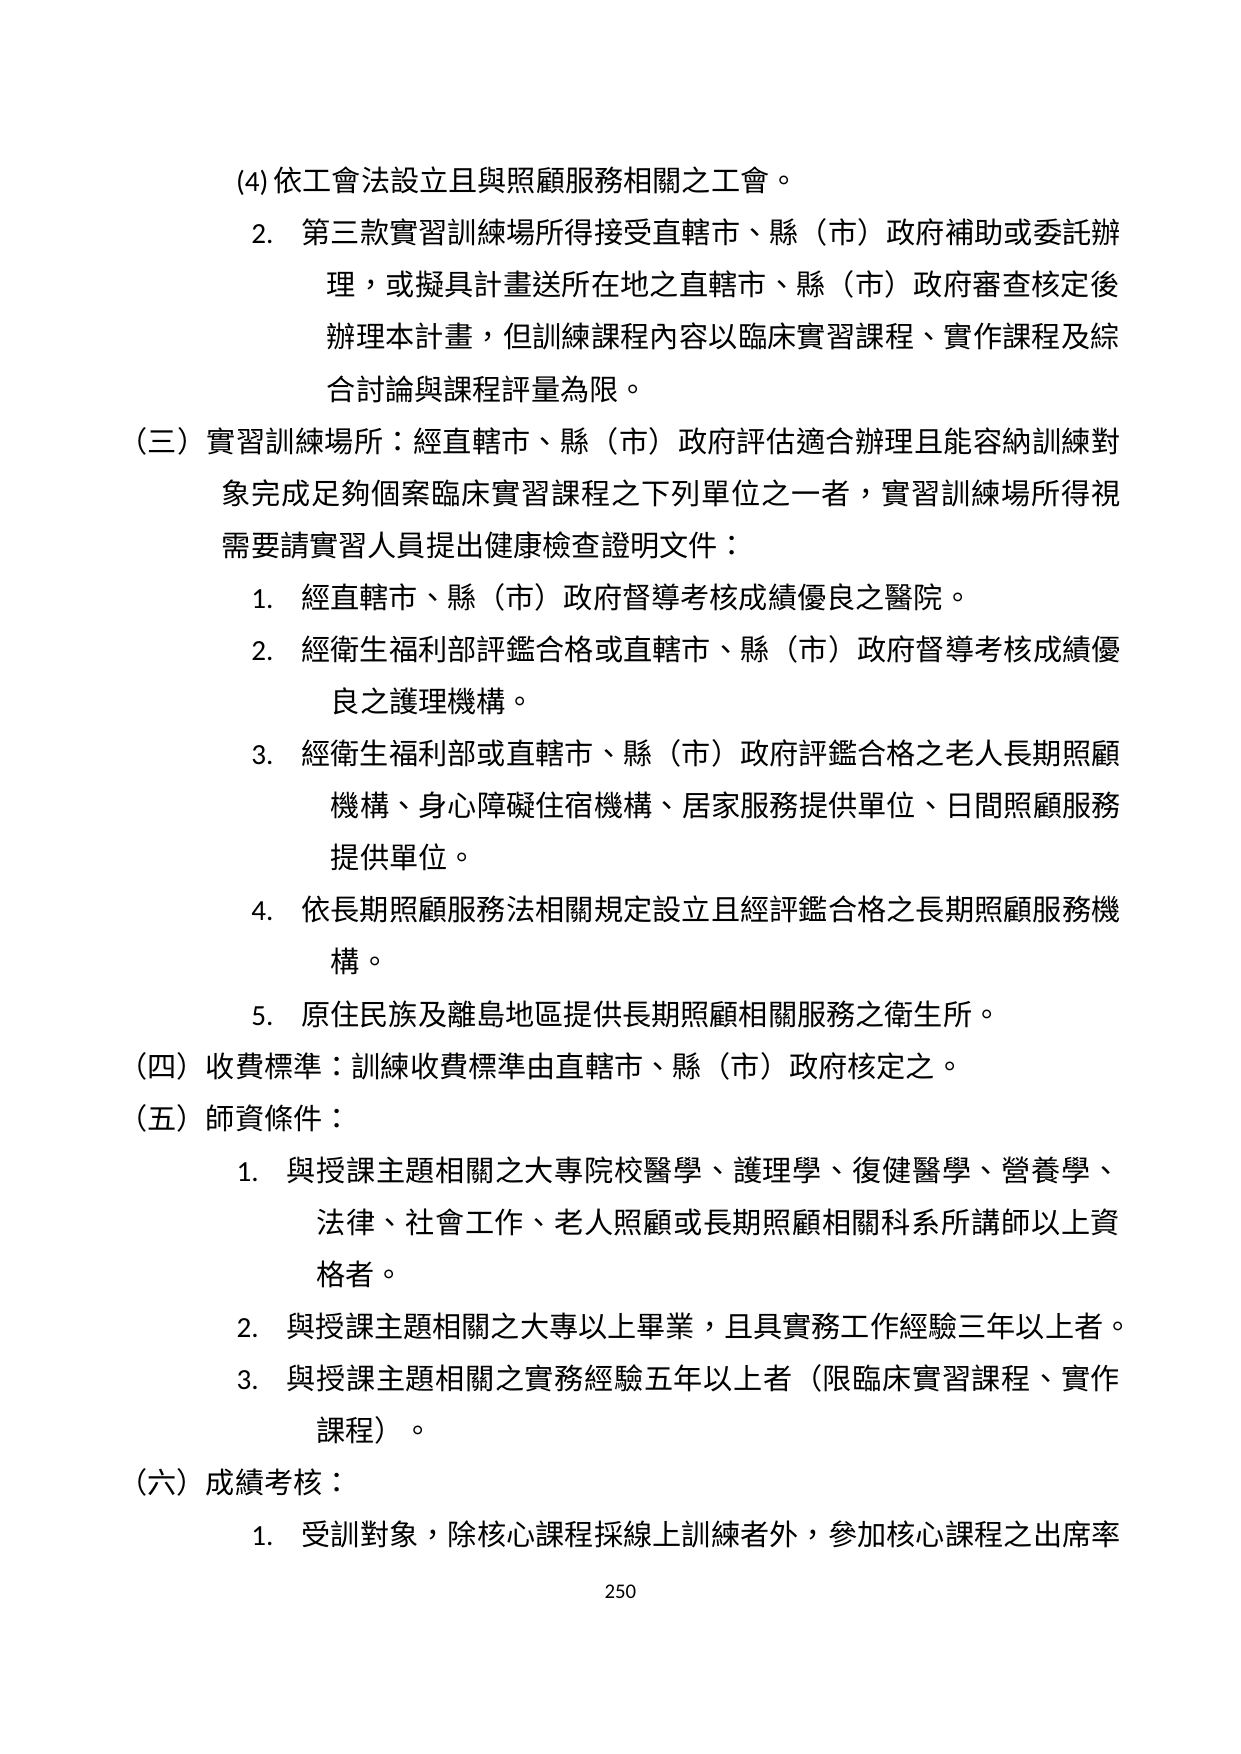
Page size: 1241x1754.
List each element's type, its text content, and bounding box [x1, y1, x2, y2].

list 第三款實習訓練場所得接受直轄市、縣（市）政府補助或委託辦理，或擬具計畫送所在地之直轄市、縣（市）政府審查核定後辦理本計畫，但訓練課程內容以臨床實習課程、實作課程及綜合討論與課程評量為限。 [251, 202, 1122, 410]
list 依長期照顧服務法相關規定設立且經評鑑合格之長期照顧服務機構。 [251, 879, 1122, 983]
text （六）成績考核： [118, 1452, 1122, 1504]
list 原住民族及離島地區提供長期照顧相關服務之衛生所。 [251, 983, 1122, 1035]
list 經直轄市、縣（市）政府督導考核成績優良之醫院。 [251, 567, 1122, 619]
text （五）師資條件： [118, 1087, 1122, 1139]
list 與授課主題相關之大專以上畢業，且具實務工作經驗三年以上者。 [236, 1296, 1122, 1348]
list 依工會法設立且與照顧服務相關之工會。 [236, 150, 1122, 202]
list 經衛生福利部或直轄市、縣（市）政府評鑑合格之老人長期照顧機構、身心障礙住宿機構、居家服務提供單位、日間照顧服務提供單位。 [251, 723, 1122, 879]
text （三）實習訓練場所：經直轄市、縣（市）政府評估適合辦理且能容納訓練對象完成足夠個案臨床實習課程之下列單位之一者，實習訓練場所得視需要請實習人員提出健康檢查證明文件： [118, 410, 1122, 567]
list 經衛生福利部評鑑合格或直轄市、縣（市）政府督導考核成績優良之護理機構。 [251, 619, 1122, 723]
text （四）收費標準：訓練收費標準由直轄市、縣（市）政府核定之。 [118, 1035, 1122, 1087]
list 受訓對象，除核心課程採線上訓練者外，參加核心課程之出席率 [251, 1504, 1122, 1556]
list 與授課主題相關之大專院校醫學、護理學、復健醫學、營養學、法律、社會工作、老人照顧或長期照顧相關科系所講師以上資格者。 [236, 1139, 1122, 1296]
list 與授課主題相關之實務經驗五年以上者（限臨床實習課程、實作課程）。 [236, 1348, 1122, 1452]
